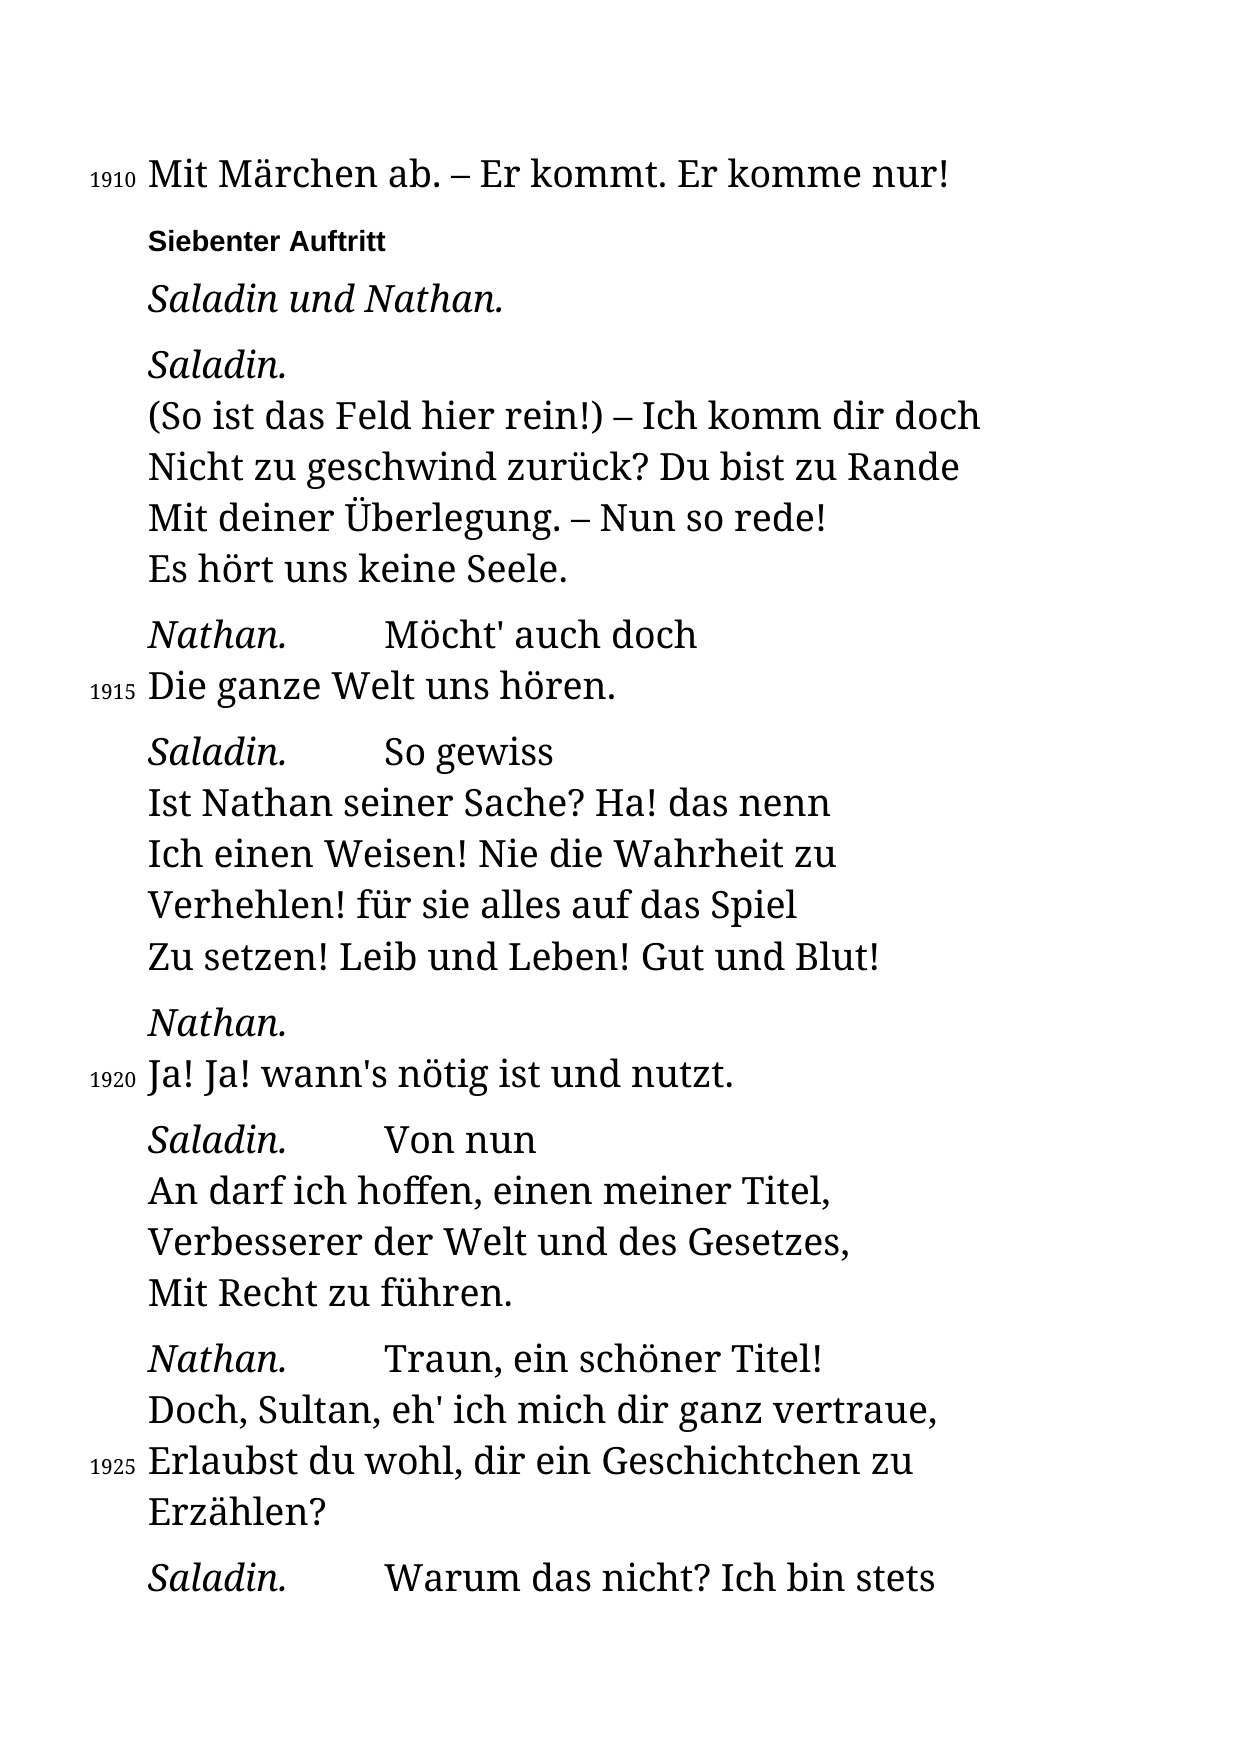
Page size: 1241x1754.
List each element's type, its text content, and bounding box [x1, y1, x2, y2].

text Die ganze Welt uns hören. [148, 659, 1092, 711]
text An darf ich hoffen, einen meiner Titel, [148, 1164, 1092, 1215]
text Mit deiner Überlegung. – Nun so rede! [148, 491, 1092, 542]
text Saladin. Von nun [148, 1113, 1092, 1164]
text Ja! Ja! wann's nötig ist und nutzt. [148, 1047, 1092, 1098]
text Erzählen? [148, 1485, 1092, 1536]
text Saladin und Nathan. [148, 272, 1092, 323]
text Verhehlen! für sie alles auf das Spiel [148, 879, 1092, 930]
text Nathan. Möcht' auch doch [148, 608, 1092, 659]
text Erlaubst du wohl, dir ein Geschichtchen zu [148, 1434, 1092, 1485]
subtitle Siebenter Auftritt [148, 224, 1092, 257]
text Nathan. Traun, ein schöner Titel! [148, 1332, 1092, 1383]
text Es hört uns keine Seele. [148, 542, 1092, 593]
text Saladin. [148, 338, 1092, 389]
text Zu setzen! Leib und Leben! Gut und Blut! [148, 930, 1092, 981]
text Saladin. So gewiss [148, 726, 1092, 777]
text (So ist das Feld hier rein!) – Ich komm dir doch [148, 389, 1092, 440]
text Verbesserer der Welt und des Gesetzes, [148, 1215, 1092, 1266]
text Ist Nathan seiner Sache? Ha! das nenn [148, 777, 1092, 828]
text Nathan. [148, 996, 1092, 1047]
text Mit Recht zu führen. [148, 1266, 1092, 1317]
text Mit Märchen ab. – Er kommt. Er komme nur! [148, 148, 1092, 199]
text Ich einen Weisen! Nie die Wahrheit zu [148, 828, 1092, 879]
text Nicht zu geschwind zurück? Du bist zu Rande [148, 440, 1092, 491]
text Doch, Sultan, eh' ich mich dir ganz vertraue, [148, 1383, 1092, 1434]
text Saladin. Warum das nicht? Ich bin stets [148, 1551, 1092, 1602]
